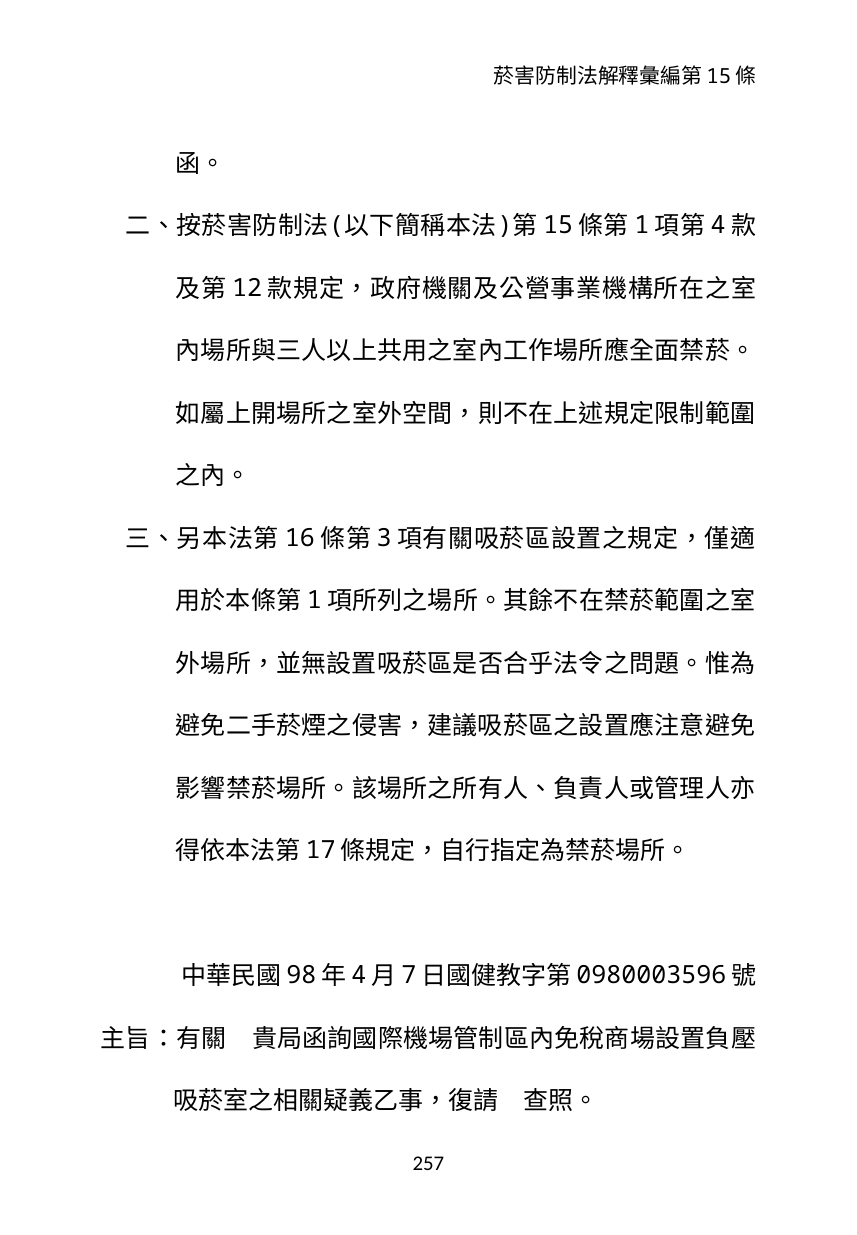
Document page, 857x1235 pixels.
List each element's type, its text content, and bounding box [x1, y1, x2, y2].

list 中華民國98年4月7日國健教字第0980003596號 [100, 932, 756, 994]
list 主旨：有關 貴局函詢國際機場管制區內免稅商場設置負壓吸菸室之相關疑義乙事，復請 查照。 [100, 994, 756, 1119]
list 二、按菸害防制法(以下簡稱本法)第15條第1項第4款及第12款規定，政府機關及公營事業機構所在之室內場所與三人以上共用之室內工作場所應全面禁菸。如屬上開場所之室外空間，則不在上述規定限制範圍之內。 [125, 182, 756, 494]
list 三、另本法第16條第3項有關吸菸區設置之規定，僅適用於本條第1項所列之場所。其餘不在禁菸範圍之室外場所，並無設置吸菸區是否合乎法令之問題。惟為避免二手菸煙之侵害，建議吸菸區之設置應注意避免影響禁菸場所。該場所之所有人、負責人或管理人亦得依本法第17條規定，自行指定為禁菸場所。 [125, 494, 756, 869]
list 函。 [125, 119, 756, 182]
